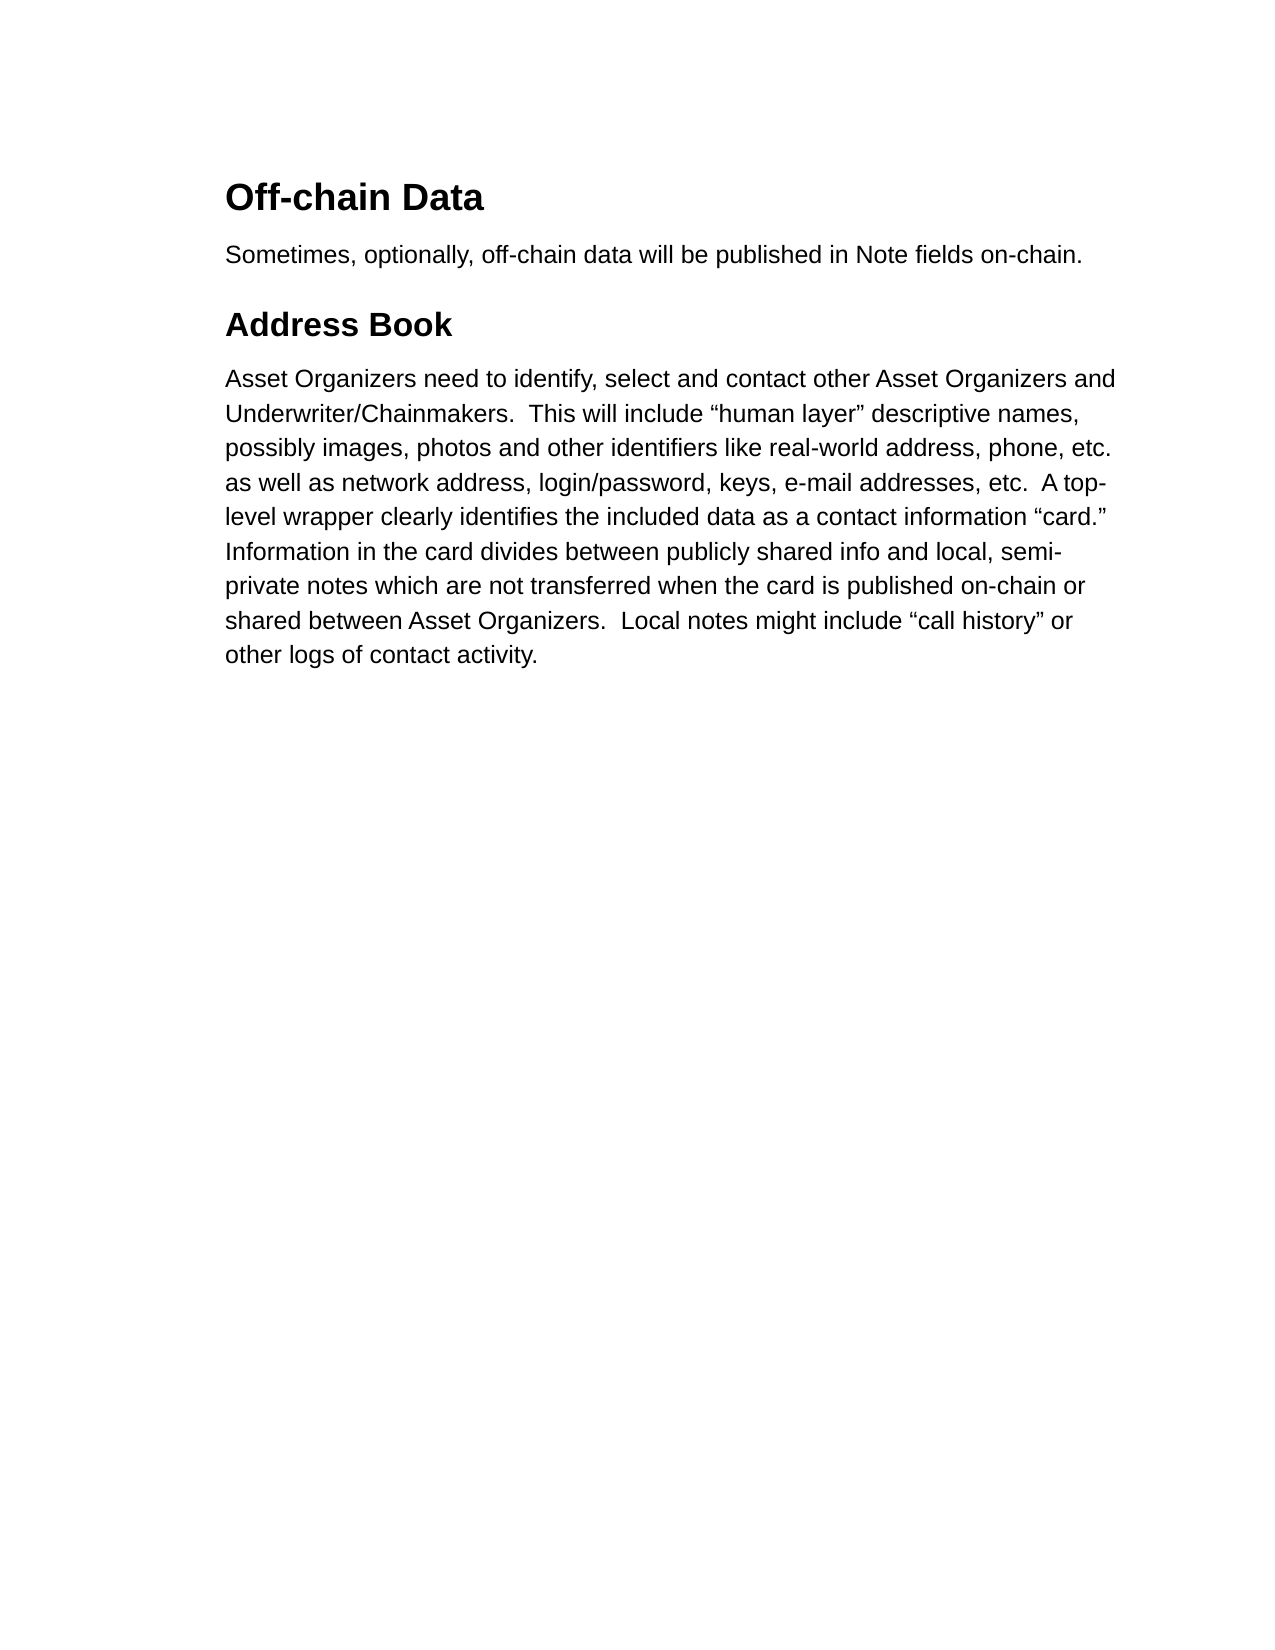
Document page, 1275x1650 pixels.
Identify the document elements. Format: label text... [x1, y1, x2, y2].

subtitle Address Book [225, 304, 1125, 343]
subtitle Off-chain Data [225, 175, 1125, 219]
text Asset Organizers need to identify, select and contact other Asset Organizers and Underwriter/Chainmakers. This will include “human layer” descriptive names, possibly images, photos and other identifiers like real-world address, phone, etc. as well as network address, login/password, keys, e-mail addresses, etc. A top-level wrapper clearly identifies the included data as a contact information “card.” Information in the card divides between publicly shared info and local, semi-private notes which are not transferred when the card is published on-chain or shared between Asset Organizers. Local notes might include “call history” or other logs of contact activity. [225, 364, 1125, 669]
text Sometimes, optionally, off-chain data will be published in Note fields on-chain. [225, 240, 1125, 269]
